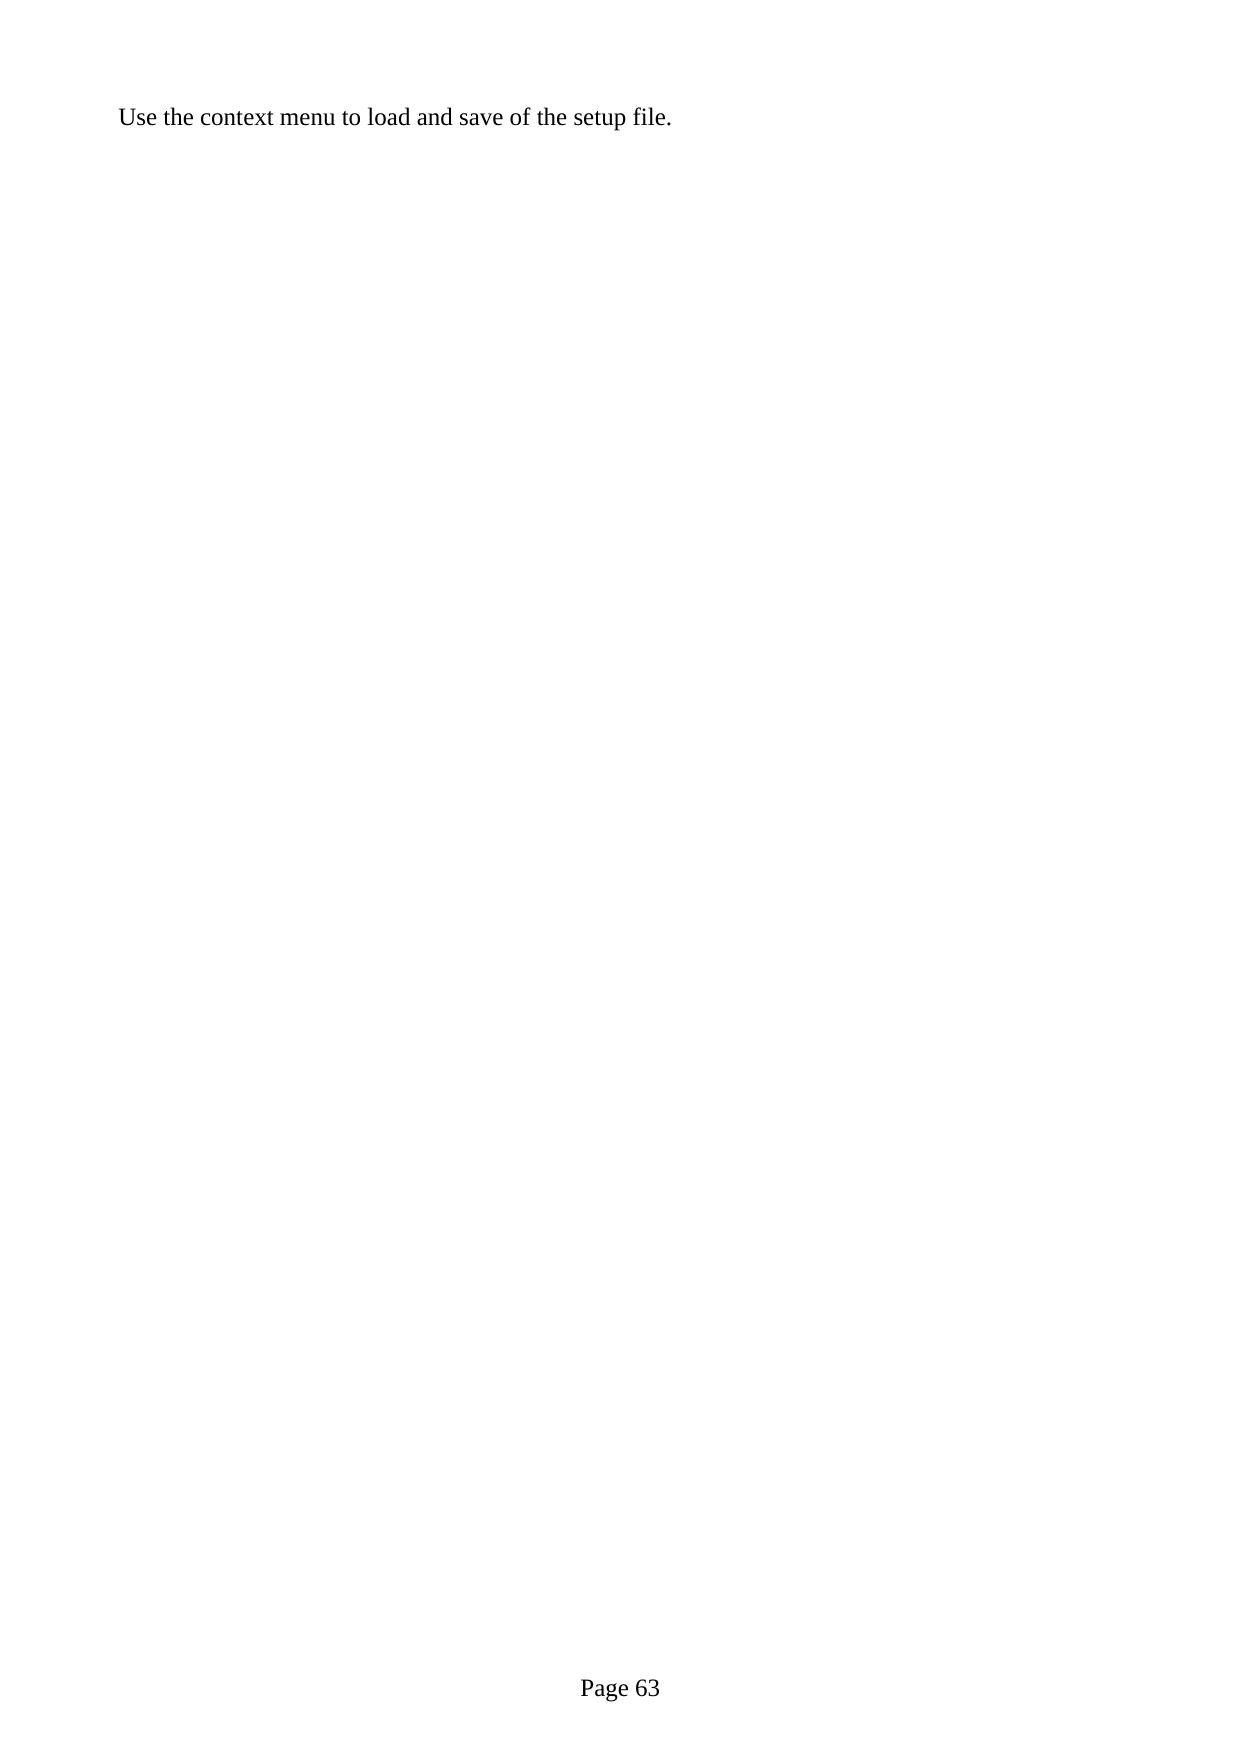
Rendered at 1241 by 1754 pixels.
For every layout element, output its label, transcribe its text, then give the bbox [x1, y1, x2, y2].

text Use the context menu to load and save of the setup file. [118, 102, 1122, 131]
